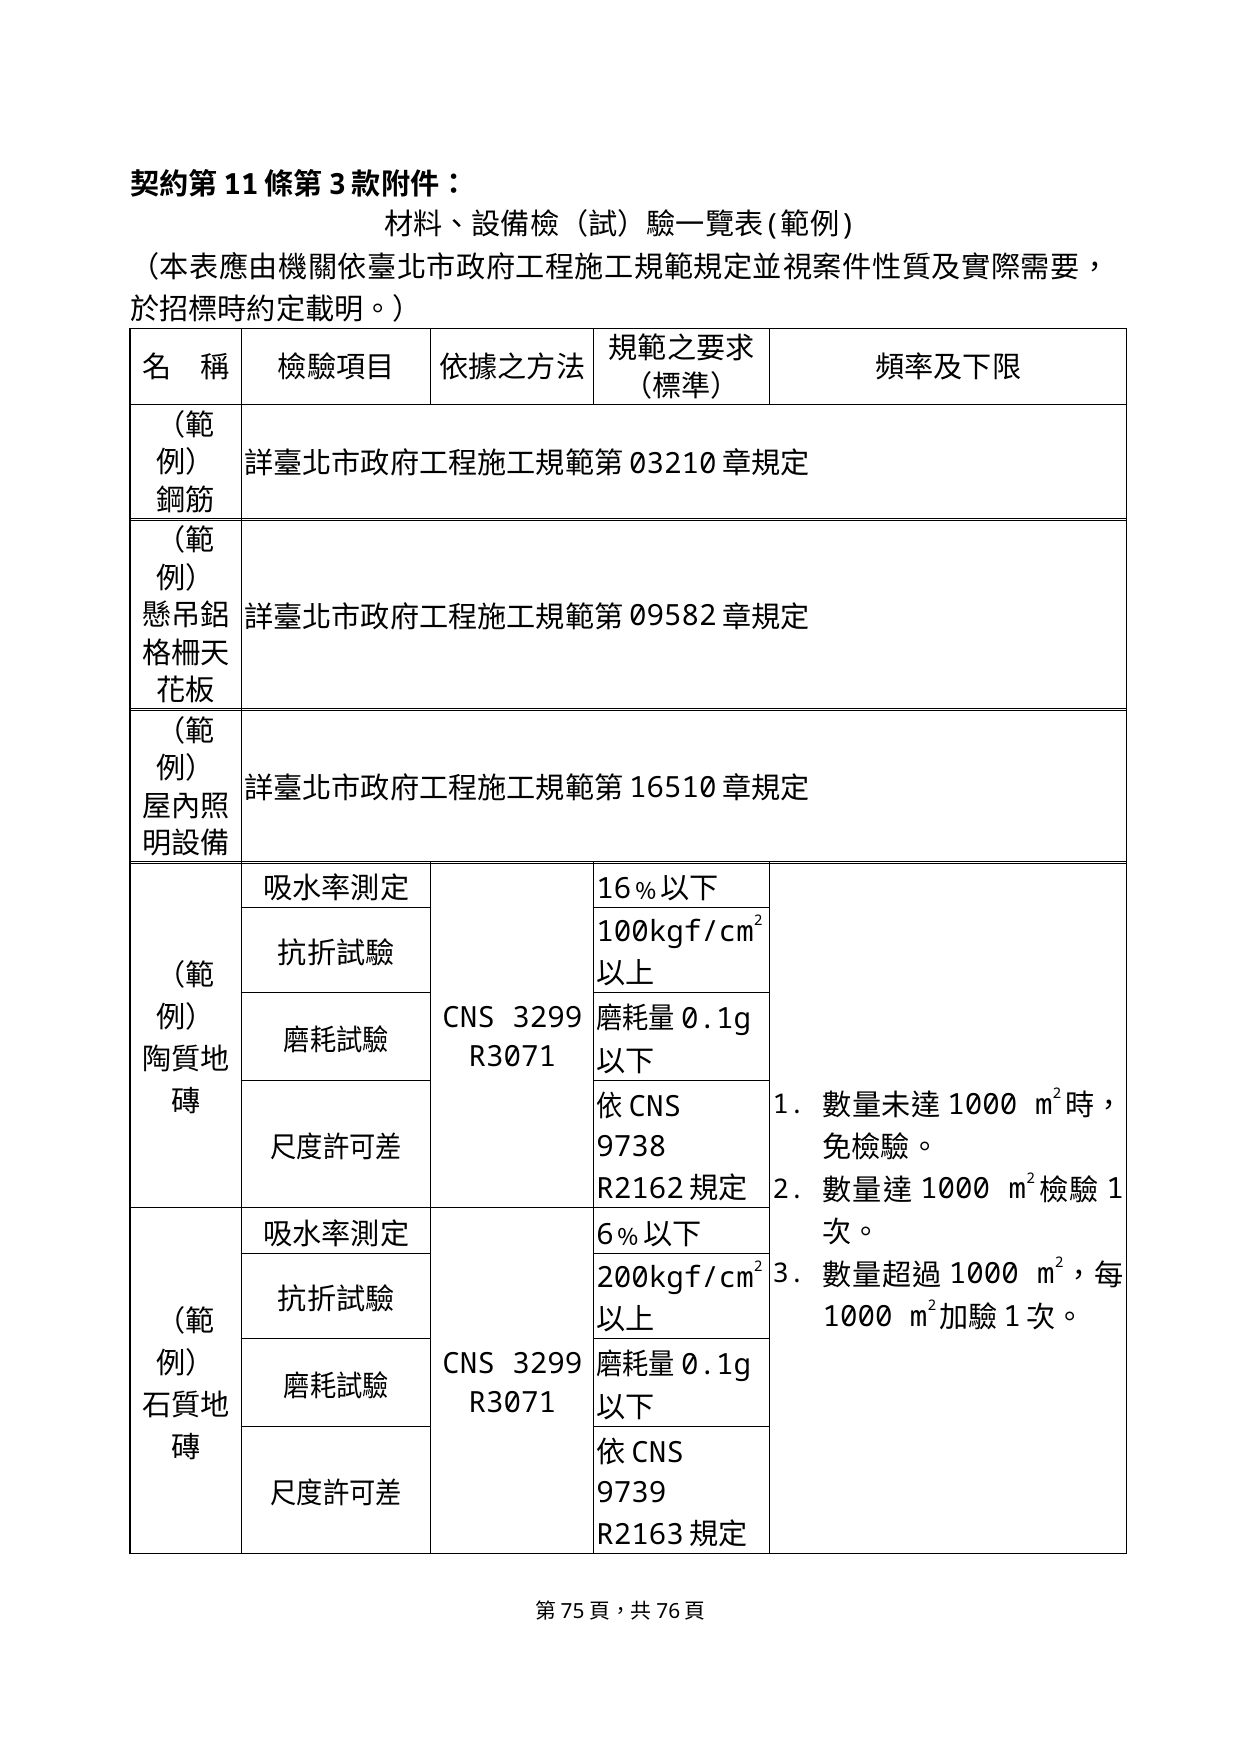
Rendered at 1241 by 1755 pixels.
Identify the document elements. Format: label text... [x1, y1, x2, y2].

table_cell 吸水率測定 [242, 864, 430, 907]
table_header 頻率及下限 [770, 329, 1126, 404]
table_cell 16﹪以下 [594, 864, 769, 907]
subtitle 契約第11條第3款附件： [130, 169, 1110, 201]
table_cell （範例） 石質地磚 [131, 1208, 241, 1553]
table_cell 詳臺北市政府工程施工規範第09582章規定 [242, 521, 1126, 708]
table_header 規範之要求 （標準） [594, 329, 769, 404]
table_header 名 稱 [131, 329, 241, 404]
table_cell 200kgf/cm2以上 [594, 1254, 769, 1338]
table_cell （範例） 懸吊鋁格柵天花板 [131, 521, 241, 708]
table_cell 詳臺北市政府工程施工規範第03210章規定 [242, 405, 1126, 517]
table_cell 吸水率測定 [242, 1208, 430, 1253]
table_header 依據之方法 [431, 329, 593, 404]
table_cell 6﹪以下 [594, 1208, 769, 1253]
table_cell CNS 3299 R3071 [431, 864, 593, 1207]
text （本表應由機關依臺北市政府工程施工規範規定並視案件性質及實際需要，於招標時約定載明。） [130, 243, 1110, 328]
table_cell 磨耗試驗 [242, 1339, 430, 1426]
table_cell （範例） 陶質地磚 [131, 864, 241, 1207]
table_cell 數量未達1000 m2時，免檢驗。 數量達1000 m2檢驗1 次。 數量超過1000 m2，每1000 m2加驗1次。 [770, 864, 1126, 1553]
table_header 檢驗項目 [242, 329, 430, 404]
table_cell 抗折試驗 [242, 908, 430, 992]
table_cell 依CNS 9739 R2163規定 [594, 1427, 769, 1553]
table_cell 尺度許可差 [242, 1427, 430, 1553]
table_cell 尺度許可差 [242, 1081, 430, 1207]
table_cell 依CNS 9738 R2162規定 [594, 1081, 769, 1207]
table_cell CNS 3299 R3071 [431, 1208, 593, 1553]
table_cell （範例） 鋼筋 [131, 405, 241, 517]
table_cell （範例） 屋內照明設備 [131, 711, 241, 861]
table_cell 詳臺北市政府工程施工規範第16510章規定 [242, 711, 1126, 861]
table_cell 磨耗量0.1g以下 [594, 993, 769, 1079]
text 材料、設備檢（試）驗一覽表(範例) [130, 201, 1110, 243]
table_cell 磨耗試驗 [242, 993, 430, 1079]
table_cell 抗折試驗 [242, 1254, 430, 1338]
table_cell 磨耗量0.1g以下 [594, 1339, 769, 1426]
table_cell 100kgf/cm2以上 [594, 908, 769, 992]
